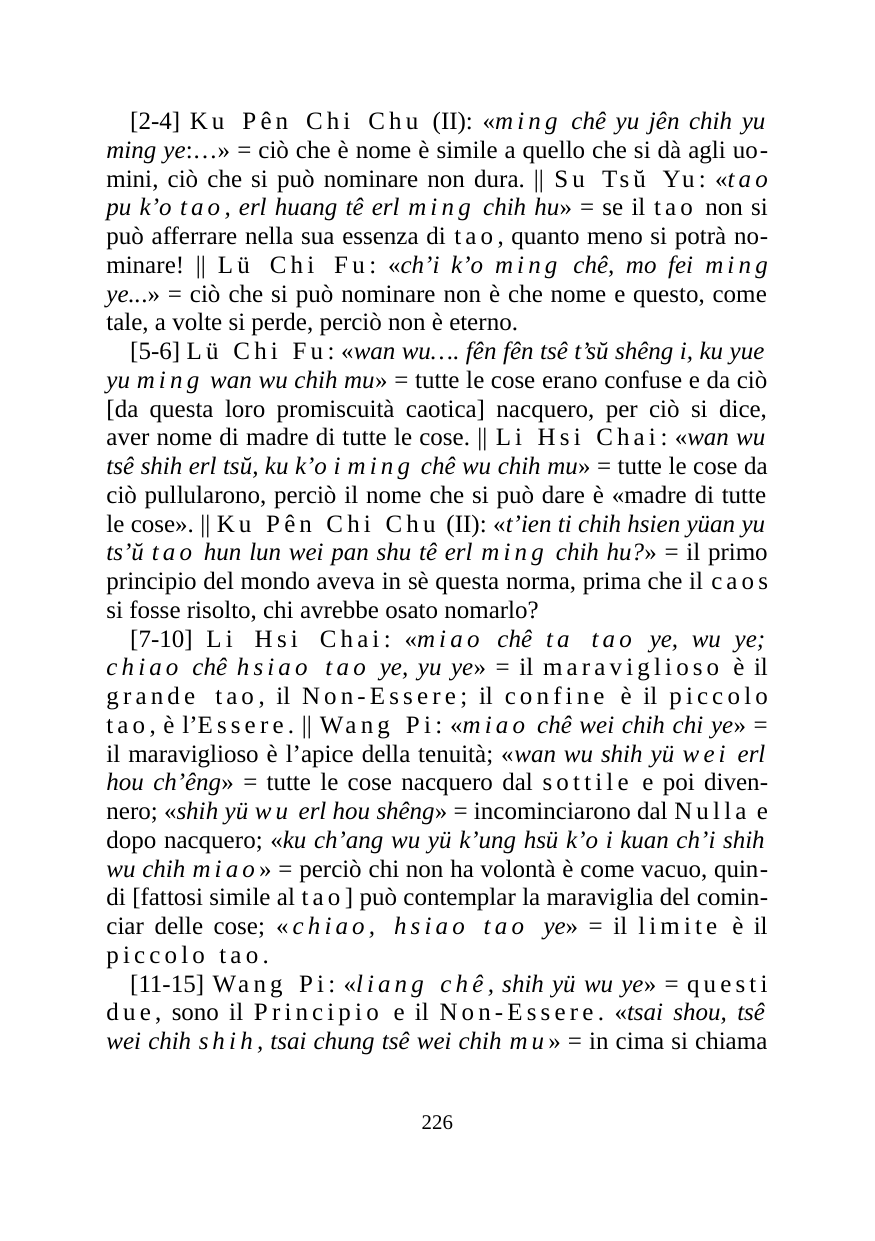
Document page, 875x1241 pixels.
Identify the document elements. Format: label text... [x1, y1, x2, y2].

text [7-10] Li Hsi Chai: «miao chê ta tao ye, wu ye; chiao chê hsiao tao ye, yu ye» = il maraviglioso è il grande tao, il Non-Essere; il confine è il piccolo tao, è l’Essere. || Wang Pi: «miao chê wei chih chi ye» = il maraviglioso è l’apice della tenuità; «wan wu shih yü wei erl hou ch’êng» = tutte le cose nacquero dal sottile e poi diven­nero; «shih yü wu erl hou shêng» = incominciarono dal Nulla e dopo nacquero; «ku ch’ang wu yü k’ung hsü k’o i kuan ch’i shih wu chih miao» = perciò chi non ha volontà è come vacuo, quin­di [fattosi simile al tao] può contemplar la maraviglia del comin­ciar delle cose; «chiao, hsiao tao ye» = il limite è il piccolo tao. [106, 624, 768, 969]
text [2-4] Ku Pên Chi Chu (II): «ming chê yu jên chih yu ming ye:…» = ciò che è nome è simile a quello che si dà agli uo­mini, ciò che si può nominare non dura. || Su Tsŭ Yu: «tao pu k’o tao, erl huang tê erl ming chih hu» = se il tao non si può afferrare nella sua essenza di tao, quanto meno si potrà no­minare! || Lü Chi Fu: «ch’i k’o ming chê, mo fei ming ye...» = ciò che si può nominare non è che nome e questo, come tale, a volte si perde, perciò non è eterno. [106, 106, 768, 336]
text [11-15] Wang Pi: «liang chê, shih yü wu ye» = questi due, sono il Principio e il Non-Essere. «tsai shou, tsê wei chih shih, tsai chung tsê wei chih mu» = in cima si chiama [106, 969, 768, 1055]
text [5-6] Lü Chi Fu: «wan wu…. fên fên tsê t’sŭ shêng i, ku yue yu ming wan wu chih mu» = tutte le cose erano confuse e da ciò [da questa loro promiscuità caotica] nacquero, per ciò si dice, aver nome di madre di tutte le cose. || Li Hsi Chai: «wan wu tsê shih erl tsŭ, ku k’o i ming chê wu chih mu» = tutte le cose da ciò pullularono, perciò il nome che si può dare è «madre di tutte le cose». || Ku Pên Chi Chu (II): «t’ien ti chih hsien yüan yu ts’ŭ tao hun lun wei pan shu tê erl ming chih hu?» = il primo principio del mondo aveva in sè questa norma, prima che il caos si fosse risolto, chi avrebbe osato nomarlo? [106, 336, 768, 624]
